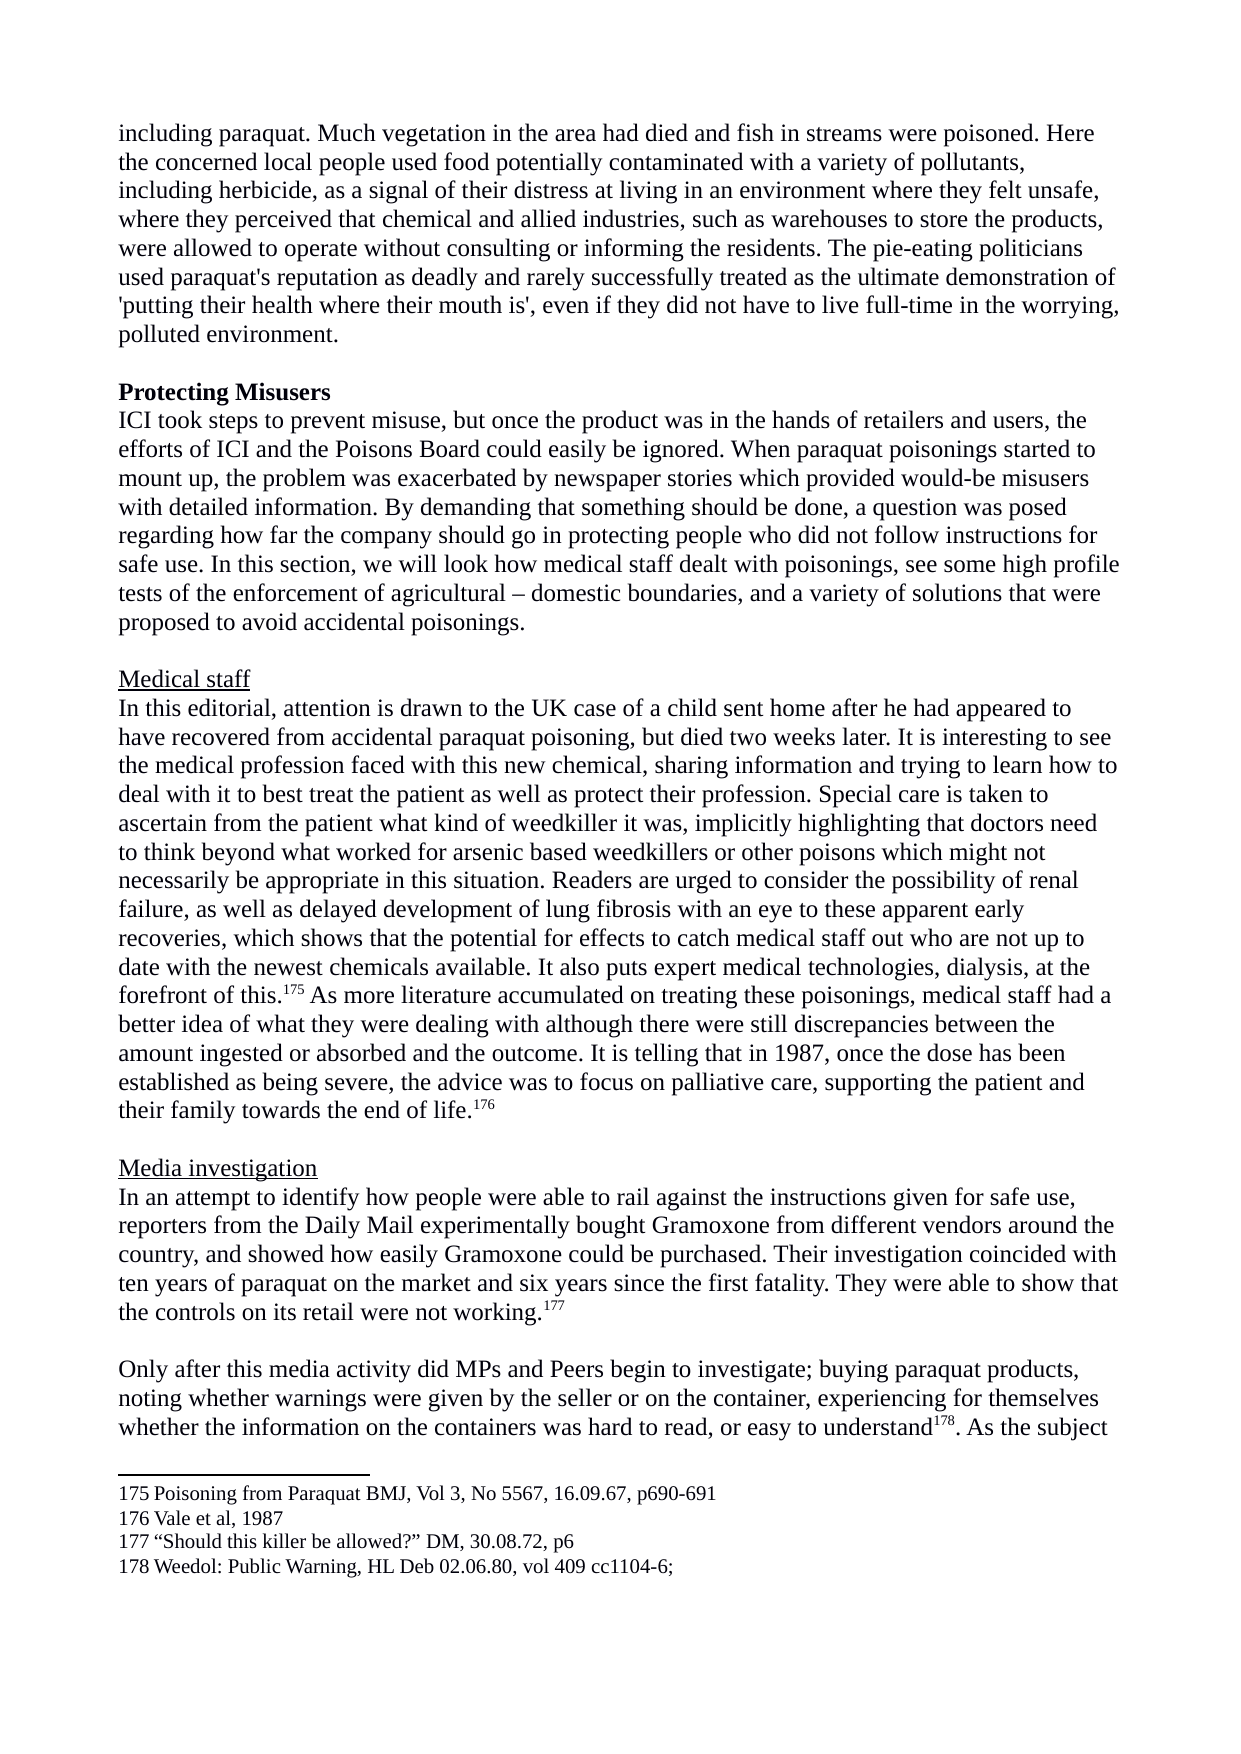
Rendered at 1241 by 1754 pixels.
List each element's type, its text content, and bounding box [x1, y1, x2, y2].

text In this editorial, attention is drawn to the UK case of a child sent home after he had appeared to have recovered from accidental paraquat poisoning, but died two weeks later. It is interesting to see the medical profession faced with this new chemical, sharing information and trying to learn how to deal with it to best treat the patient as well as protect their profession. Special care is taken to ascertain from the patient what kind of weedkiller it was, implicitly highlighting that doctors need to think beyond what worked for arsenic based weedkillers or other poisons which might not necessarily be appropriate in this situation. Readers are urged to consider the possibility of renal failure, as well as delayed development of lung fibrosis with an eye to these apparent early recoveries, which shows that the potential for effects to catch medical staff out who are not up to date with the newest chemicals available. It also puts expert medical technologies, dialysis, at the forefront of this. As more literature accumulated on treating these poisonings, medical staff had a better idea of what they were dealing with although there were still discrepancies between the amount ingested or absorbed and the outcome. It is telling that in 1987, once the dose has been established as being severe, the advice was to focus on palliative care, supporting the patient and their family towards the end of life. [118, 693, 1122, 1124]
text ICI took steps to prevent misuse, but once the product was in the hands of retailers and users, the efforts of ICI and the Poisons Board could easily be ignored. When paraquat poisonings started to mount up, the problem was exacerbated by newspaper stories which provided would-be misusers with detailed information. By demanding that something should be done, a question was posed regarding how far the company should go in protecting people who did not follow instructions for safe use. In this section, we will look how medical staff dealt with poisonings, see some high profile tests of the enforcement of agricultural – domestic boundaries, and a variety of solutions that were proposed to avoid accidental poisonings. [118, 406, 1122, 636]
text Weedol: Public Warning, HL Deb 02.06.80, vol 409 cc1104-6; [118, 1553, 1122, 1578]
text Medical staff [118, 664, 1122, 693]
text including paraquat. Much vegetation in the area had died and fish in streams were poisoned. Here the concerned local people used food potentially contaminated with a variety of pollutants, including herbicide, as a signal of their distress at living in an environment where they felt unsafe, where they perceived that chemical and allied industries, such as warehouses to store the products, were allowed to operate without consulting or informing the residents. The pie-eating politicians used paraquat's reputation as deadly and rarely successfully treated as the ultimate demonstration of 'putting their health where their mouth is', even if they did not have to live full-time in the worrying, polluted environment. [118, 118, 1122, 348]
text “Should this killer be allowed?” DM, 30.08.72, p6 [118, 1529, 1122, 1553]
text Vale et al, 1987 [118, 1505, 1122, 1529]
text In an attempt to identify how people were able to rail against the instructions given for safe use, reporters from the Daily Mail experimentally bought Gramoxone from different vendors around the country, and showed how easily Gramoxone could be purchased. Their investigation coincided with ten years of paraquat on the market and six years since the first fatality. They were able to show that the controls on its retail were not working. [118, 1182, 1122, 1326]
text Media investigation [118, 1153, 1122, 1182]
text Poisoning from Paraquat BMJ, Vol 3, No 5567, 16.09.67, p690-691 [118, 1481, 1122, 1505]
text Only after this media activity did MPs and Peers begin to investigate; buying paraquat products, noting whether warnings were given by the seller or on the container, experiencing for themselves whether the information on the containers was hard to read, or easy to understand. As the subject [118, 1354, 1122, 1441]
text Protecting Misusers [118, 377, 1122, 406]
